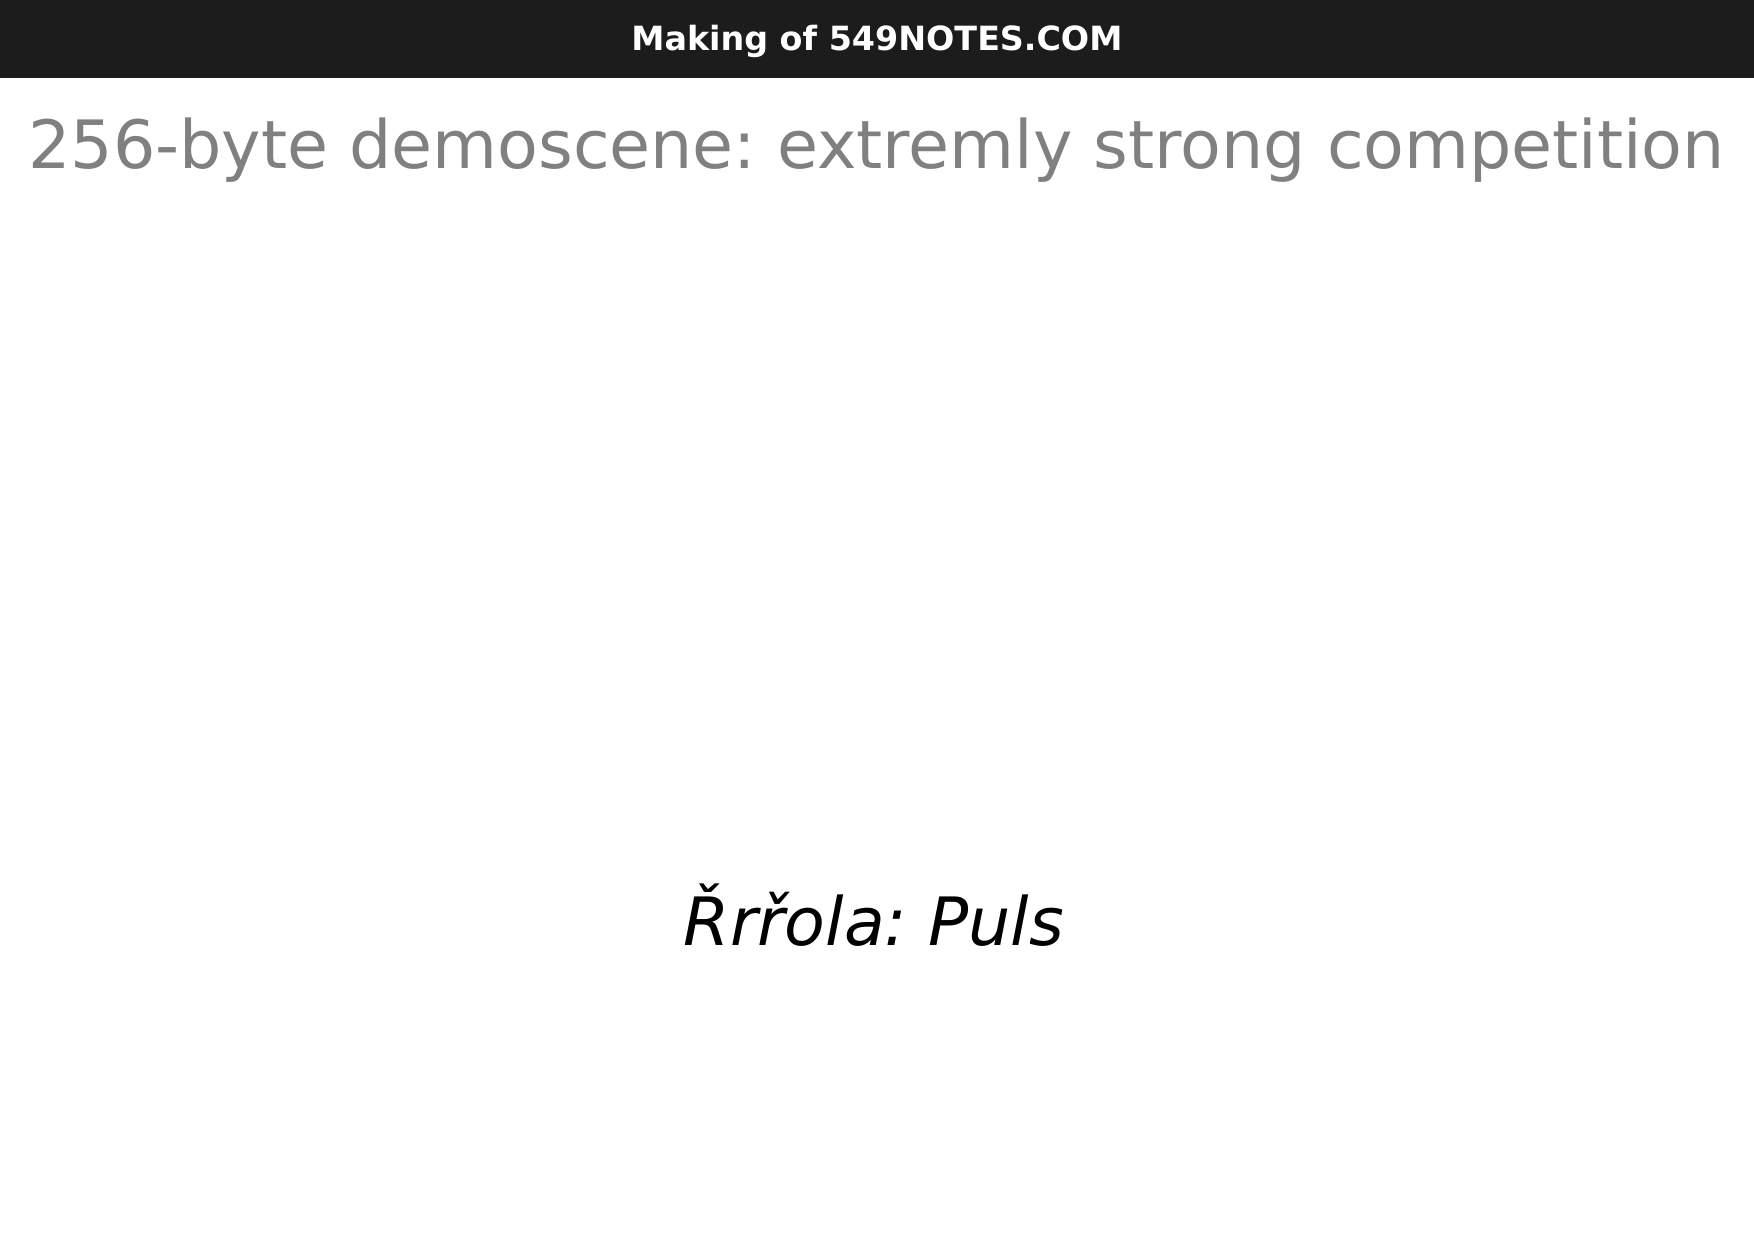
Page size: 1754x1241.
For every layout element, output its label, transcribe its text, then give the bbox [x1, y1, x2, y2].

text 256-byte demoscene: extremly strong competition [0, 107, 1754, 185]
text Řrřola: Puls [0, 883, 1754, 961]
